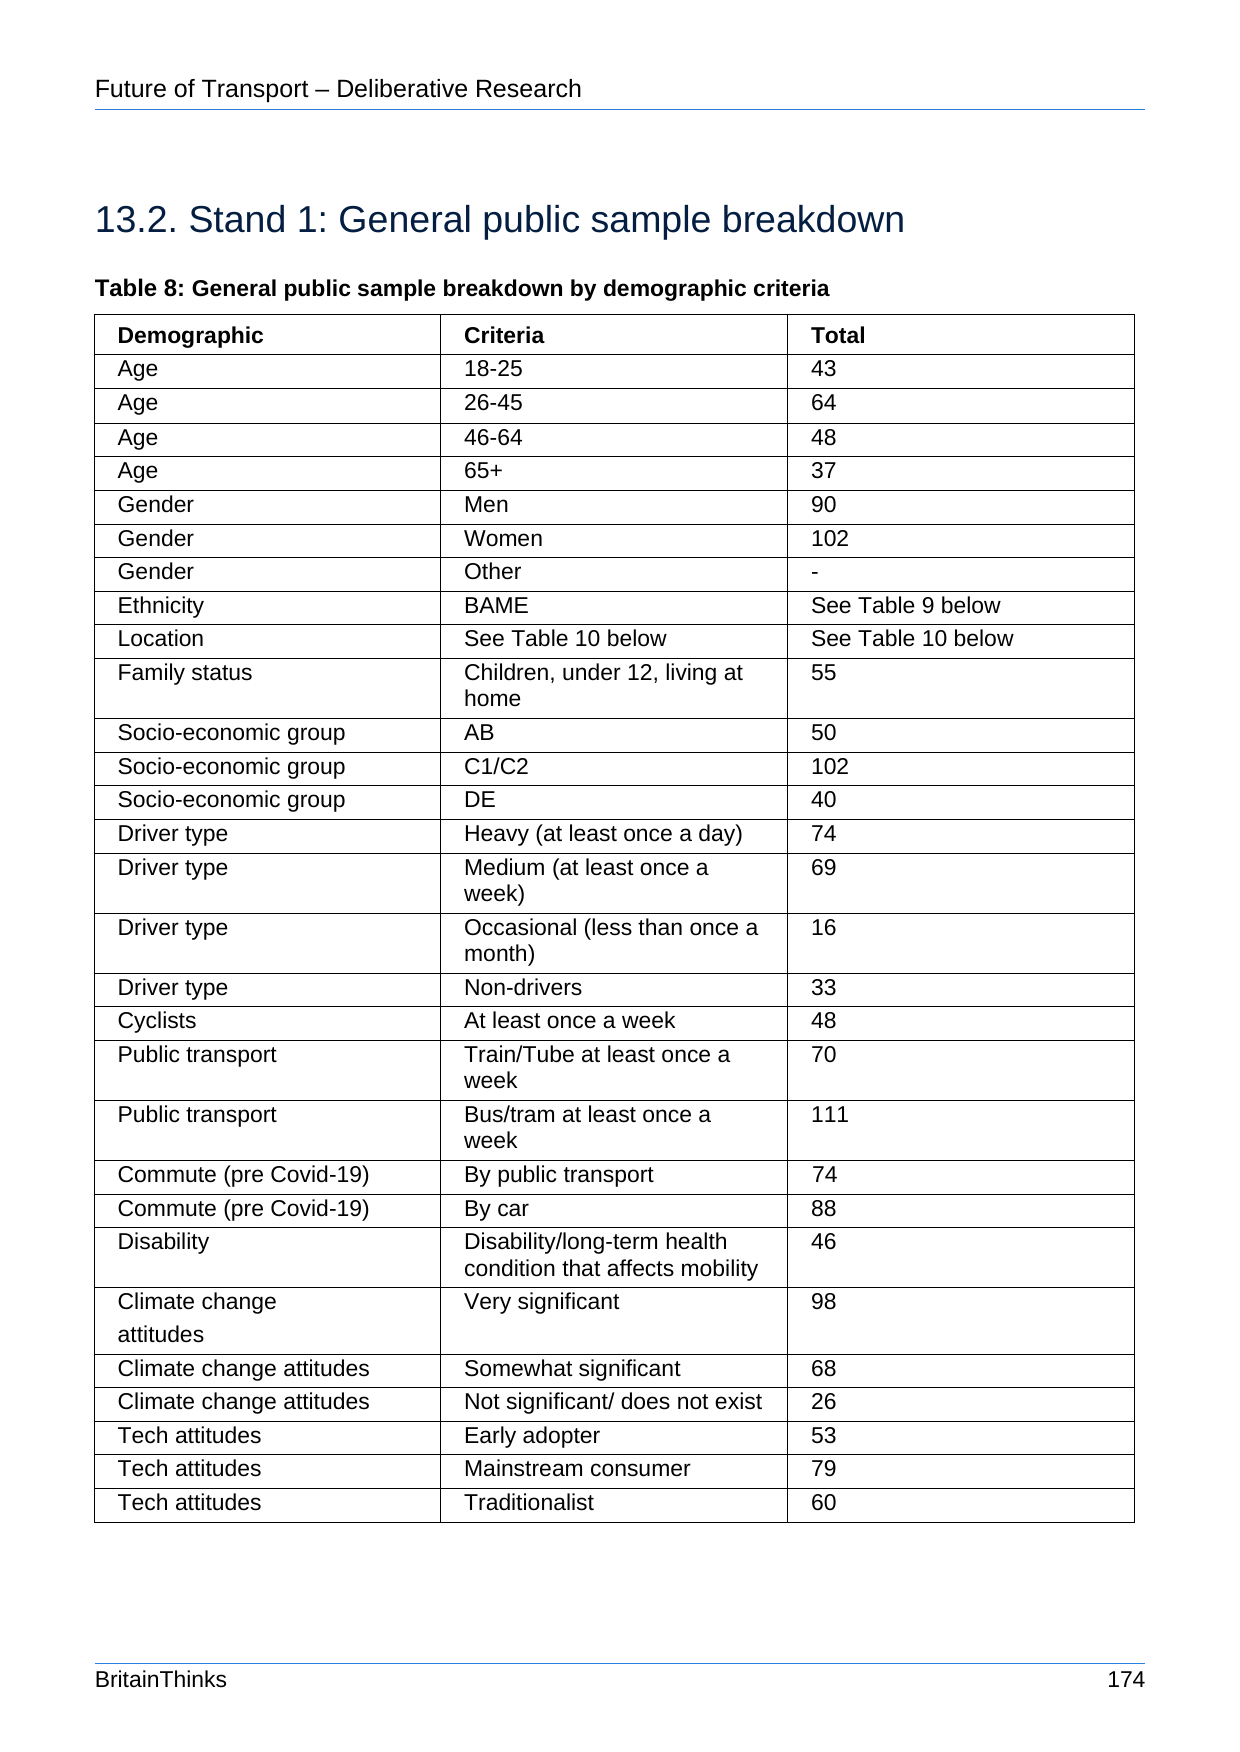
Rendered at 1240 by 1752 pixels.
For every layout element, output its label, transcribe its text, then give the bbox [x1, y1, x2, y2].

table_cell Mainstream consumer [441, 1455, 787, 1488]
table_cell Climate change attitudes [95, 1388, 440, 1421]
table_cell Socio-economic group [95, 786, 440, 819]
table_cell Family status [95, 659, 440, 718]
table_cell 90 [788, 491, 1134, 523]
table_cell AB [441, 719, 787, 752]
table_cell Early adopter [441, 1422, 787, 1454]
table_cell 65+ [441, 457, 787, 490]
table_cell 50 [788, 719, 1134, 752]
table_cell See Table 10 below [788, 625, 1134, 658]
table_cell See Table 10 below [441, 625, 787, 658]
table_cell Driver type [95, 820, 440, 853]
table_cell Women [441, 525, 787, 557]
table_cell BAME [441, 592, 787, 624]
table_cell Gender [95, 491, 440, 523]
table_cell By public transport [441, 1161, 787, 1193]
table_cell 88 [788, 1195, 1134, 1227]
table_cell Climate change attitudes [95, 1355, 440, 1387]
table_cell Climate change attitudes [95, 1288, 440, 1353]
table_cell 40 [788, 786, 1134, 819]
text Table 8: General public sample breakdown by demographic criteria [94, 274, 1145, 302]
table_cell Very significant [441, 1288, 787, 1353]
table_cell Not significant/ does not exist [441, 1388, 787, 1421]
table_cell Medium (at least once a week) [441, 854, 787, 913]
table_cell 98 [788, 1288, 1134, 1353]
table_cell 55 [788, 659, 1134, 718]
table_header Total [788, 315, 1134, 354]
table_cell Public transport [95, 1101, 440, 1160]
table_cell Age [95, 389, 440, 422]
table_cell 102 [788, 753, 1134, 785]
table_header Criteria [441, 315, 787, 354]
table_cell 43 [788, 355, 1134, 388]
table_cell Disability/long-term health condition that affects mobility [441, 1228, 787, 1287]
table_cell Gender [95, 558, 440, 591]
table_cell Cyclists [95, 1007, 440, 1040]
table_cell Tech attitudes [95, 1422, 440, 1454]
table_cell C1/C2 [441, 753, 787, 785]
table_cell Driver type [95, 854, 440, 913]
table_cell At least once a week [441, 1007, 787, 1040]
table_cell Commute (pre Covid-19) [95, 1161, 440, 1193]
table_cell Heavy (at least once a day) [441, 820, 787, 853]
table_cell 37 [788, 457, 1134, 490]
table_cell 33 [788, 974, 1134, 1006]
table_cell DE [441, 786, 787, 819]
table_cell Occasional (less than once a month) [441, 914, 787, 973]
table_cell 16 [788, 914, 1134, 973]
table_cell 46-64 [441, 424, 787, 456]
table_cell 48 [788, 1007, 1134, 1040]
table_cell Tech attitudes [95, 1489, 440, 1522]
table_cell 70 [788, 1041, 1134, 1100]
table_cell 69 [788, 854, 1134, 913]
table_cell Men [441, 491, 787, 523]
table_cell 53 [788, 1422, 1134, 1454]
table_cell Ethnicity [95, 592, 440, 624]
table_cell 74 [788, 820, 1134, 853]
table_header Demographic [95, 315, 440, 354]
table_cell 26-45 [441, 389, 787, 422]
table_cell Tech attitudes [95, 1455, 440, 1488]
table_cell 46 [788, 1228, 1134, 1287]
table_cell 102 [788, 525, 1134, 557]
table_cell Gender [95, 525, 440, 557]
table_cell Disability [95, 1228, 440, 1287]
table_cell Location [95, 625, 440, 658]
table_cell 64 [788, 389, 1134, 422]
table_cell 18-25 [441, 355, 787, 388]
table_cell By car [441, 1195, 787, 1227]
table_cell Age [95, 355, 440, 388]
table_cell Somewhat significant [441, 1355, 787, 1387]
table_cell 48 [788, 424, 1134, 456]
table_cell Children, under 12, living at home [441, 659, 787, 718]
table_cell See Table 9 below [788, 592, 1134, 624]
table_cell Age [95, 424, 440, 456]
table_cell Other [441, 558, 787, 591]
table_cell 68 [788, 1355, 1134, 1387]
subtitle 13.2. Stand 1: General public sample breakdown [94, 198, 1145, 241]
table_cell - [788, 558, 1134, 591]
table_cell Driver type [95, 974, 440, 1006]
table_cell 111 [788, 1101, 1134, 1160]
table_cell 74 [788, 1161, 1134, 1193]
table_cell Socio-economic group [95, 719, 440, 752]
table_cell 26 [788, 1388, 1134, 1421]
table_cell Age [95, 457, 440, 490]
table_cell 79 [788, 1455, 1134, 1488]
table_cell Public transport [95, 1041, 440, 1100]
table_cell 60 [788, 1489, 1134, 1522]
table_cell Traditionalist [441, 1489, 787, 1522]
table_cell Commute (pre Covid-19) [95, 1195, 440, 1227]
table_cell Train/Tube at least once a week [441, 1041, 787, 1100]
table_cell Driver type [95, 914, 440, 973]
table_cell Non-drivers [441, 974, 787, 1006]
table_cell Socio-economic group [95, 753, 440, 785]
table_cell Bus/tram at least once a week [441, 1101, 787, 1160]
